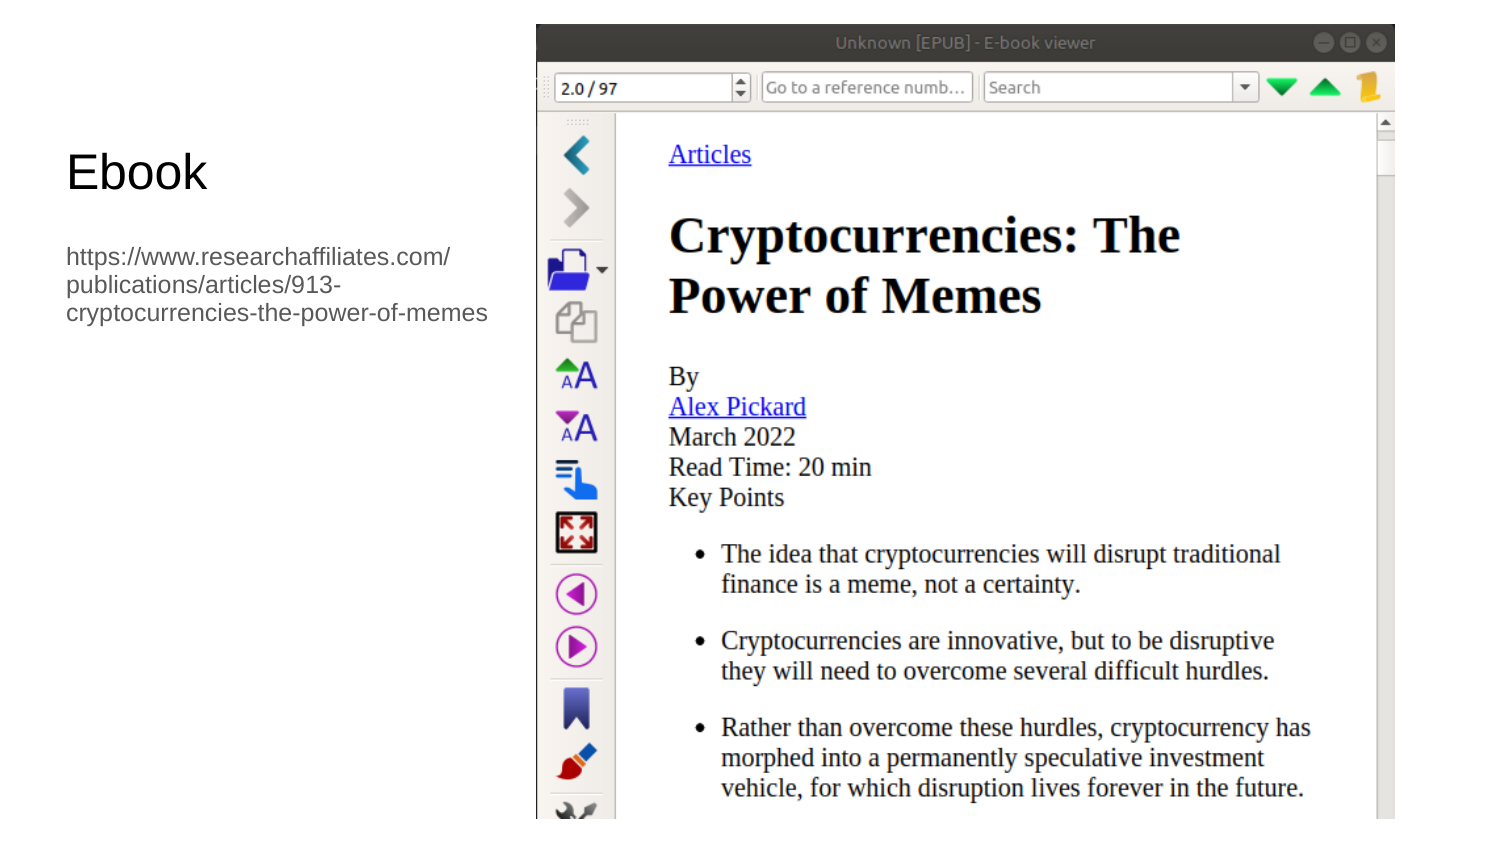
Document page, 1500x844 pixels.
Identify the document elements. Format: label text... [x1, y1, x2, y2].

list https://www.researchaffiliates.com/publications/articles/913-cryptocurrencies-the-power-of-memes [51, 227, 512, 750]
title Ebook [51, 91, 512, 216]
picture [536, 24, 1395, 819]
